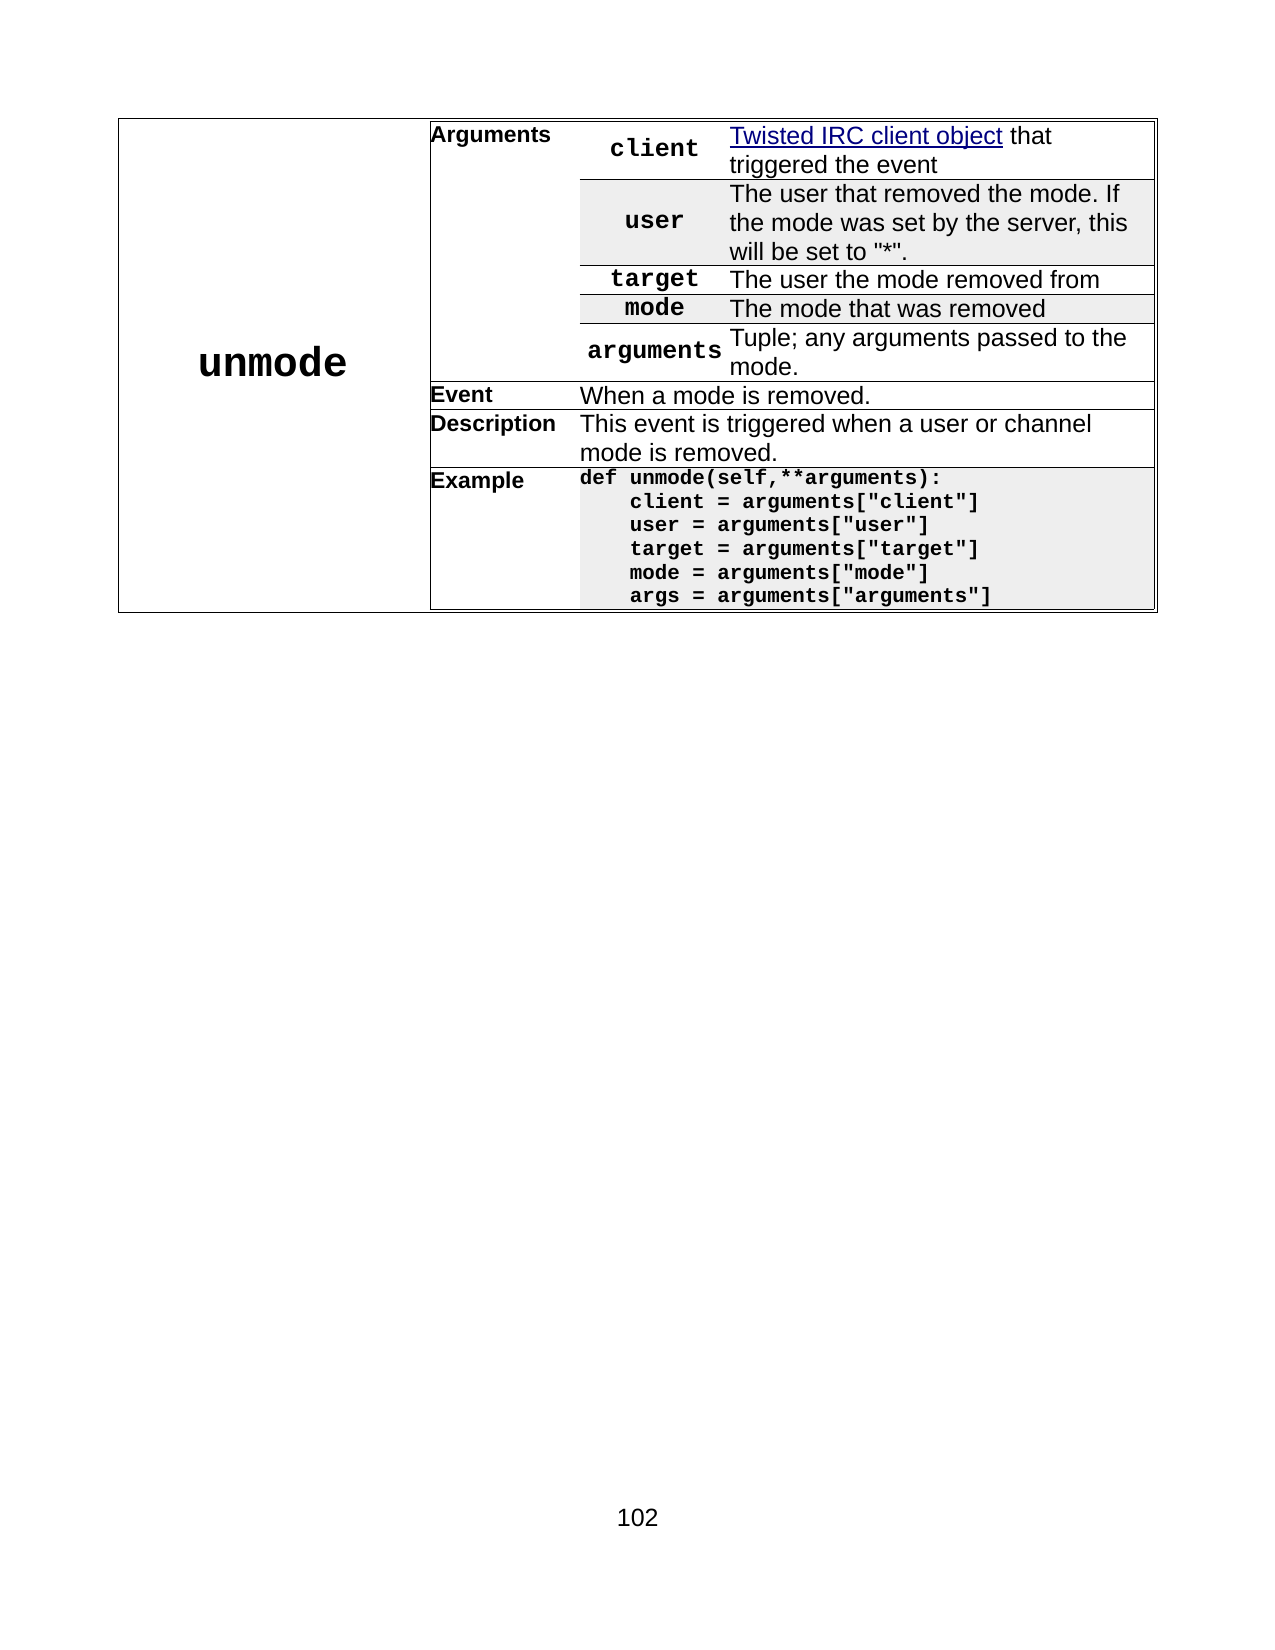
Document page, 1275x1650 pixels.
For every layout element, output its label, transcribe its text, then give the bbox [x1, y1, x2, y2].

table_cell arguments [580, 324, 729, 381]
table_header client [580, 122, 729, 179]
table_cell Description [431, 410, 579, 467]
table_cell The user the mode removed from [729, 266, 1154, 294]
table_cell When a mode is removed. [580, 382, 1154, 409]
table_cell The mode that was removed [729, 295, 1154, 323]
table_cell Example [431, 468, 579, 609]
table_header [427, 119, 1157, 612]
table_cell target [580, 266, 729, 294]
table_cell mode [580, 295, 729, 323]
table_header unmode [119, 119, 427, 612]
table_header Arguments [431, 122, 579, 381]
table_cell def unmode(self,**arguments): client = arguments["client"] user = arguments["user"] target = arguments["target"] mode = arguments["mode"] args = arguments["arguments"] [580, 468, 1154, 609]
table_cell Event [431, 382, 579, 409]
table_cell Tuple; any arguments passed to the mode. [729, 324, 1154, 381]
table_cell This event is triggered when a user or channel mode is removed. [580, 410, 1154, 467]
table_cell The user that removed the mode. If the mode was set by the server, this will be set to "*". [729, 180, 1154, 265]
table_cell user [580, 180, 729, 265]
table_header Twisted IRC client object that triggered the event [729, 122, 1154, 179]
